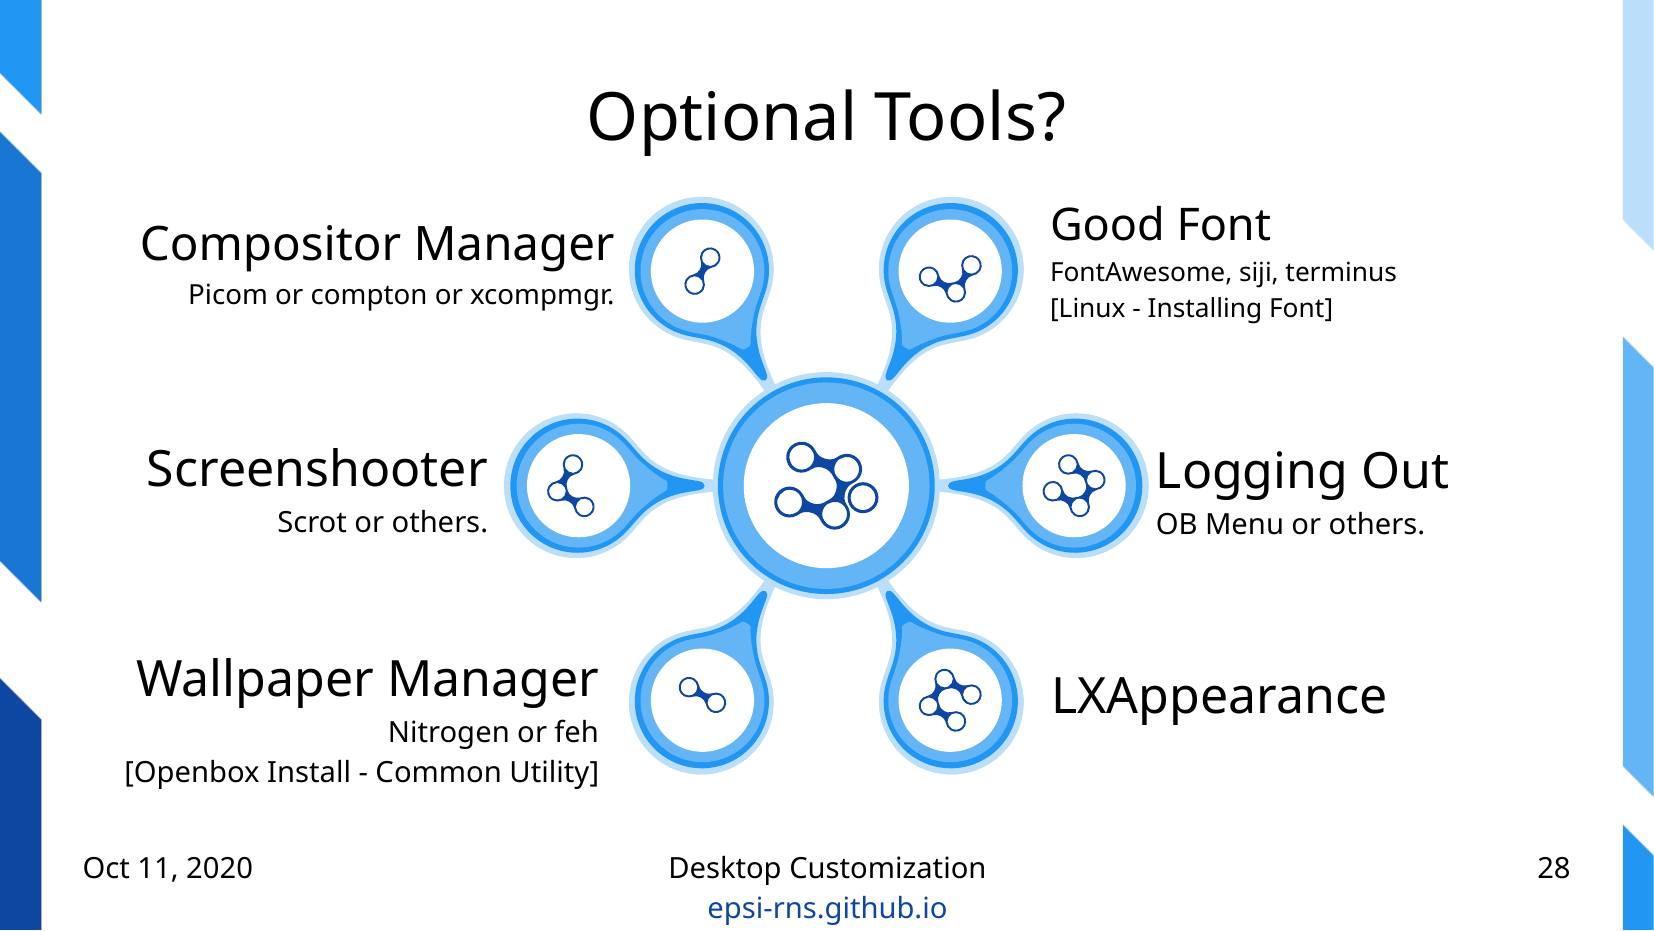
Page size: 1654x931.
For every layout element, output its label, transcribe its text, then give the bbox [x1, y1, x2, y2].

list Good Font FontAwesome, siji, terminus [Linux - Installing Font] [1050, 192, 1411, 345]
list Wallpaper Manager Nitrogen or feh [Openbox Install - Common Utility] [120, 642, 600, 796]
list Screenshooter Scrot or others. [0, 432, 489, 571]
list Compositor Manager Picom or compton or xcompmgr. [135, 210, 616, 331]
list LXAppearance [1051, 660, 1396, 746]
list Logging Out OB Menu or others. [1155, 435, 1486, 556]
picture [0, 0, 1654, 931]
